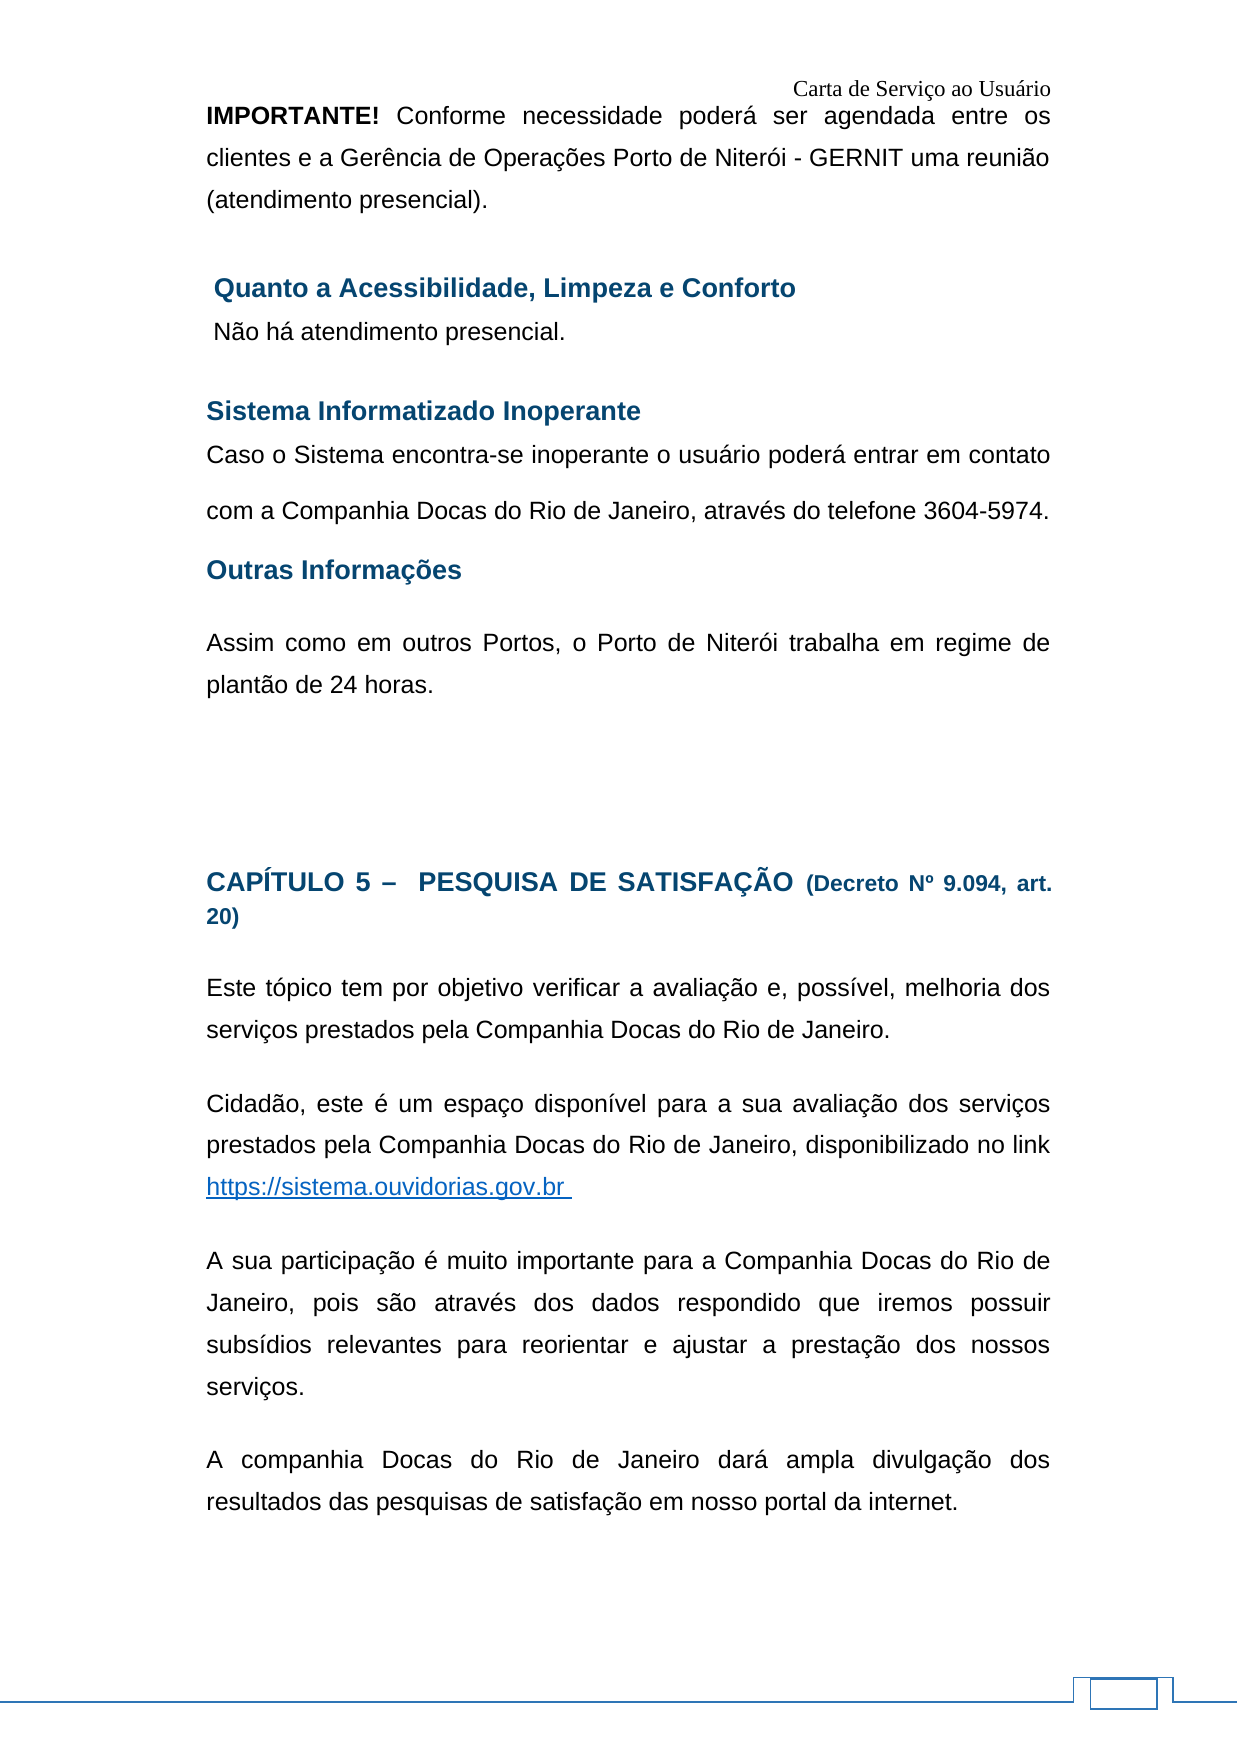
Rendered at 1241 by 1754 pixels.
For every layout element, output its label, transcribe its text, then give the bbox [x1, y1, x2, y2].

text A sua participação é muito importante para a Companhia Docas do Rio de Janeiro, pois são através dos dados respondido que iremos possuir subsídios relevantes para reorientar e ajustar a prestação dos nossos serviços. [206, 1246, 1052, 1400]
text A companhia Docas do Rio de Janeiro dará ampla divulgação dos resultados das pesquisas de satisfação em nosso portal da internet. [206, 1445, 1052, 1516]
text Caso o Sistema encontra-se inoperante o usuário poderá entrar em contato com a Companhia Docas do Rio de Janeiro, através do telefone 3604-5974. Outras Informações [206, 440, 1052, 585]
text Este tópico tem por objetivo verificar a avaliação e, possível, melhoria dos serviços prestados pela Companhia Docas do Rio de Janeiro. [206, 973, 1052, 1044]
text Quanto a Acessibilidade, Limpeza e Conforto [206, 272, 1053, 304]
text Sistema Informatizado Inoperante [206, 395, 1053, 426]
text IMPORTANTE! Conforme necessidade poderá ser agendada entre os clientes e a Gerência de Operações Porto de Niterói - GERNIT uma reunião (atendimento presencial). [206, 101, 1052, 214]
text Não há atendimento presencial. [206, 317, 1052, 346]
text CAPÍTULO 5 – PESQUISA DE SATISFAÇÃO (Decreto Nº 9.094, art. 20) [206, 866, 1053, 930]
text Cidadão, este é um espaço disponível para a sua avaliação dos serviços prestados pela Companhia Docas do Rio de Janeiro, disponibilizado no link https://sistema.ouvidorias.gov.br [206, 1089, 1052, 1201]
text Assim como em outros Portos, o Porto de Niterói trabalha em regime de plantão de 24 horas. [206, 628, 1052, 699]
